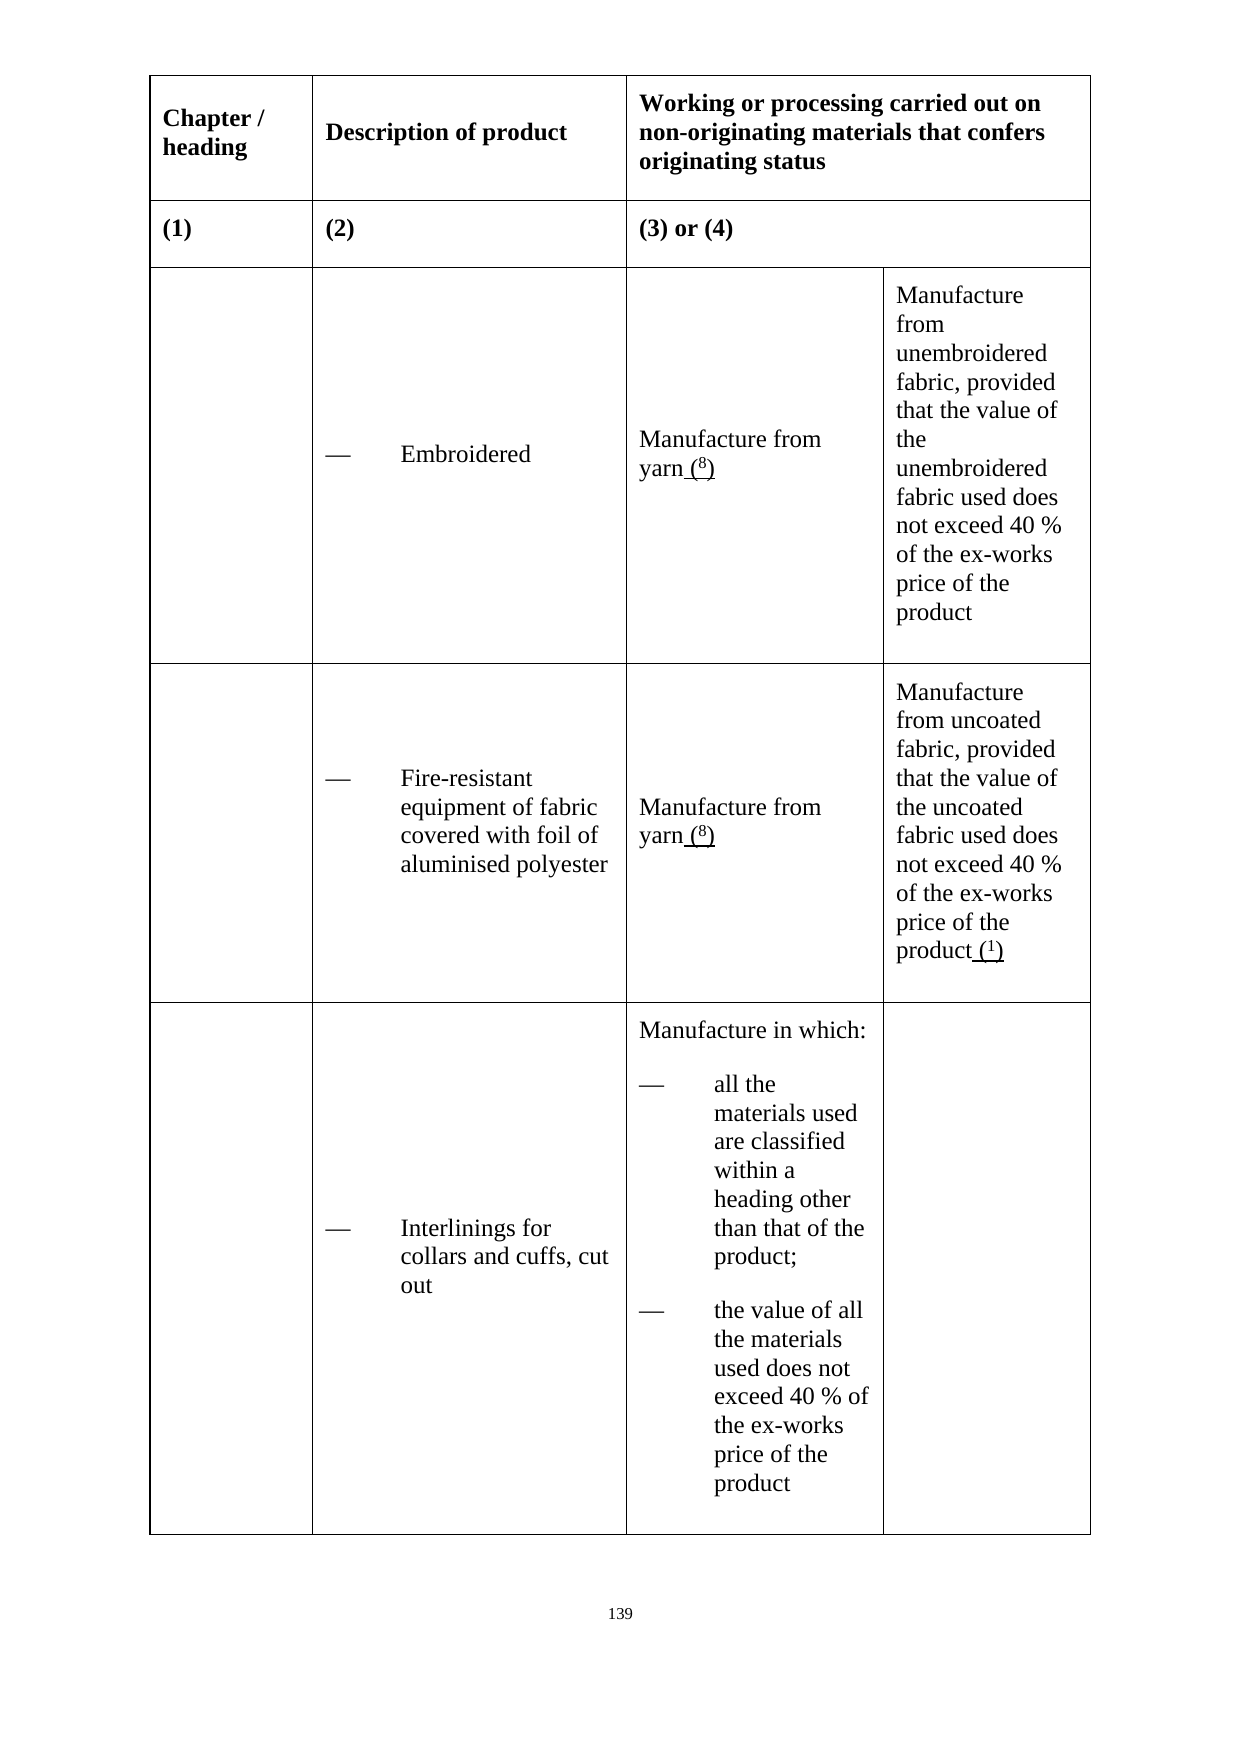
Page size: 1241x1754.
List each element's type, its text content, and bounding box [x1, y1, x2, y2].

table_cell Manufacture from yarn (8) [627, 268, 883, 663]
table_cell (3) or (4) [627, 201, 1090, 267]
table_cell Manufacture from yarn (8) [627, 664, 883, 1002]
table_cell — Interlinings for collars and cuffs, cut out [313, 1003, 626, 1534]
table_header Description of product [313, 76, 626, 200]
table_cell Manufacture from uncoated fabric, provided that the value of the uncoated fabric used does not exceed 40 % of the ex‐works price of the product (1) [884, 664, 1090, 1002]
table_header Working or processing carried out on non‐originating materials that confers originating status [627, 76, 1090, 200]
table_cell — Fire‐resistant equipment of fabric covered with foil of aluminised polyester [313, 664, 626, 1002]
table_cell (2) [313, 201, 626, 267]
table_cell [151, 268, 312, 663]
table_cell Manufacture in which: — all the materials used are classified within a heading other than that of the product; — the value of all the materials used does not exceed 40 % of the ex‐works price of the product [627, 1003, 883, 1534]
table_cell (1) [151, 201, 312, 267]
table_cell [151, 1003, 312, 1534]
table_header Chapter / heading [151, 76, 312, 200]
table_cell — Embroidered [313, 268, 626, 663]
table_cell [884, 1003, 1090, 1534]
table_cell [151, 664, 312, 1002]
table_cell Manufacture from unembroidered fabric, provided that the value of the unembroidered fabric used does not exceed 40 % of the ex‐works price of the product [884, 268, 1090, 663]
